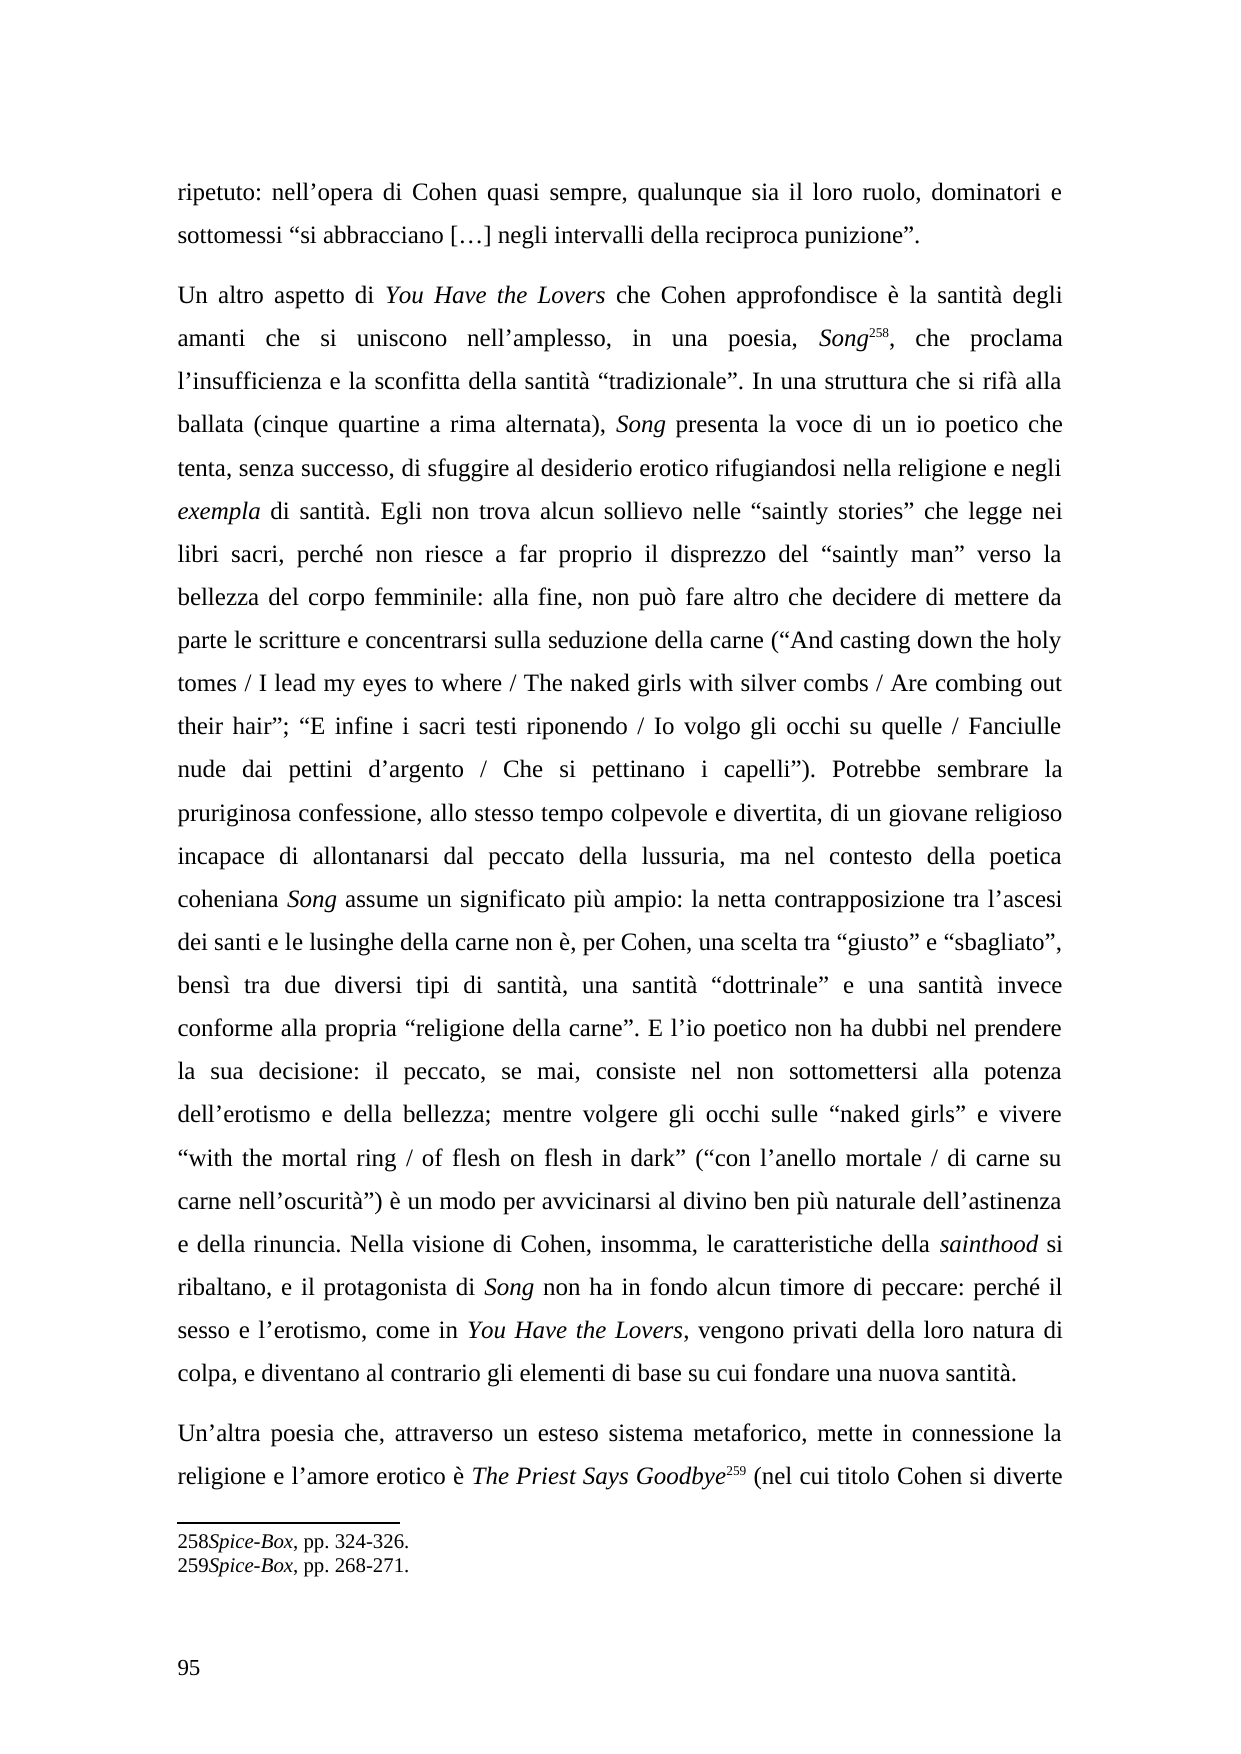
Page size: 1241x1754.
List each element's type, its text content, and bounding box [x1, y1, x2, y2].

text Un’altra poesia che, attraverso un esteso sistema metaforico, mette in connessione la religione e l’amore erotico è The Priest Says Goodbye (nel cui titolo Cohen si diverte [177, 1418, 1063, 1490]
text Spice-Box, pp. 324-326. [177, 1529, 1063, 1553]
text Spice-Box, pp. 268-271. [177, 1553, 1063, 1577]
text ripetuto: nell’opera di Cohen quasi sempre, qualunque sia il loro ruolo, dominatori e sottomessi “si abbracciano […] negli intervalli della reciproca punizione”. [177, 177, 1063, 249]
text Un altro aspetto di You Have the Lovers che Cohen approfondisce è la santità degli amanti che si uniscono nell’amplesso, in una poesia, Song, che proclama l’insufficienza e la sconfitta della santità “tradizionale”. In una struttura che si rifà alla ballata (cinque quartine a rima alternata), Song presenta la voce di un io poetico che tenta, senza successo, di sfuggire al desiderio erotico rifugiandosi nella religione e negli exempla di santità. Egli non trova alcun sollievo nelle “saintly stories” che legge nei libri sacri, perché non riesce a far proprio il disprezzo del “saintly man” verso la bellezza del corpo femminile: alla fine, non può fare altro che decidere di mettere da parte le scritture e concentrarsi sulla seduzione della carne (“And casting down the holy tomes / I lead my eyes to where / The naked girls with silver combs / Are combing out their hair”; “E infine i sacri testi riponendo / Io volgo gli occhi su quelle / Fanciulle nude dai pettini d’argento / Che si pettinano i capelli”). Potrebbe sembrare la pruriginosa confessione, allo stesso tempo colpevole e divertita, di un giovane religioso incapace di allontanarsi dal peccato della lussuria, ma nel contesto della poetica coheniana Song assume un significato più ampio: la netta contrapposizione tra l’ascesi dei santi e le lusinghe della carne non è, per Cohen, una scelta tra “giusto” e “sbagliato”, bensì tra due diversi tipi di santità, una santità “dottrinale” e una santità invece conforme alla propria “religione della carne”. E l’io poetico non ha dubbi nel prendere la sua decisione: il peccato, se mai, consiste nel non sottomettersi alla potenza dell’erotismo e della bellezza; mentre volgere gli occhi sulle “naked girls” e vivere “with the mortal ring / of flesh on flesh in dark” (“con l’anello mortale / di carne su carne nell’oscurità”) è un modo per avvicinarsi al divino ben più naturale dell’astinenza e della rinuncia. Nella visione di Cohen, insomma, le caratteristiche della sainthood si ribaltano, e il protagonista di Song non ha in fondo alcun timore di peccare: perché il sesso e l’erotismo, come in You Have the Lovers, vengono privati della loro natura di colpa, e diventano al contrario gli elementi di base su cui fondare una nuova santità. [177, 280, 1063, 1387]
